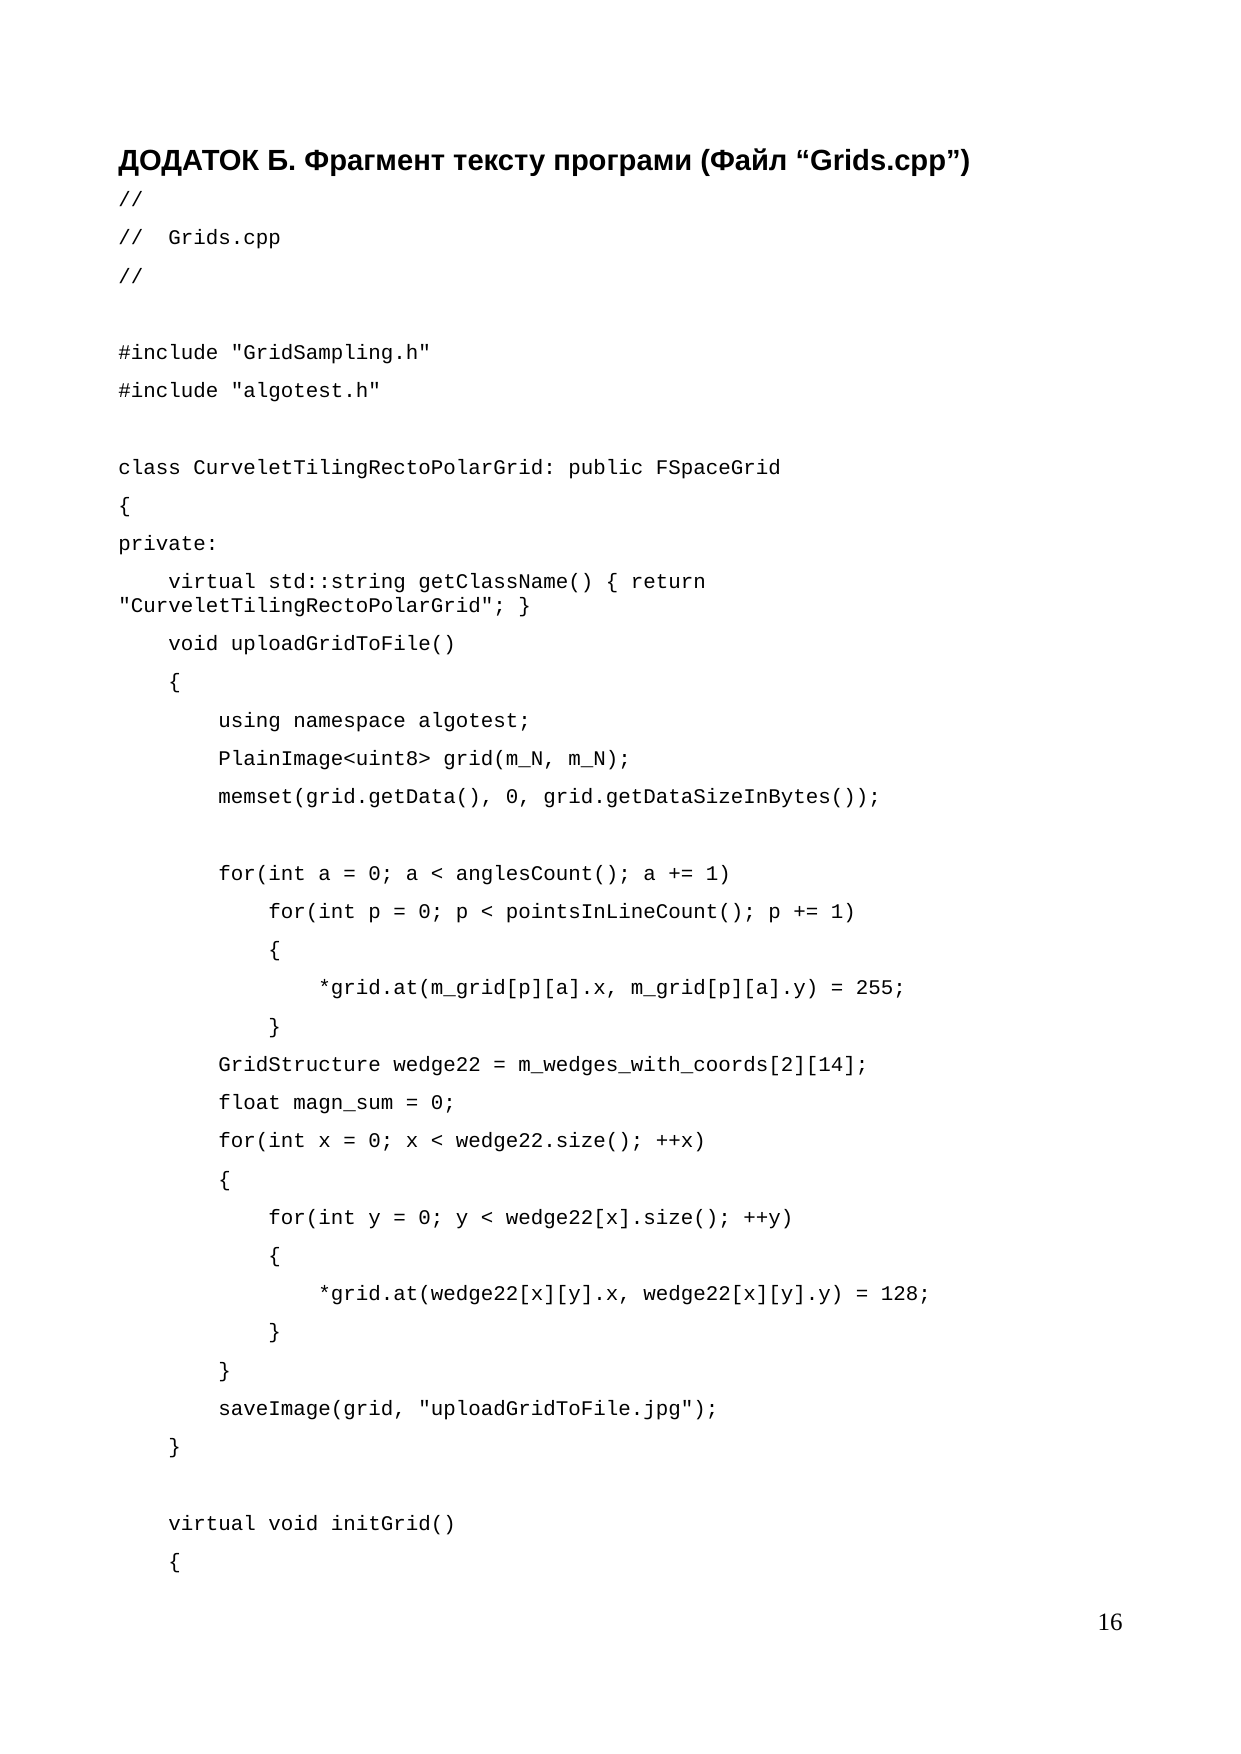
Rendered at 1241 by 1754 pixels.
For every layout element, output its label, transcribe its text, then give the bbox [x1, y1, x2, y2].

text // [118, 189, 1122, 213]
text using namespace algotest; [118, 710, 1122, 733]
text memset(grid.getData(), 0, grid.getDataSizeInBytes()); [118, 786, 1122, 810]
text PlainImage<uint8> grid(m_N, m_N); [118, 748, 1122, 772]
text } [118, 1436, 1122, 1460]
text class CurveletTilingRectoPolarGrid: public FSpaceGrid [118, 457, 1122, 480]
text { [118, 1168, 1122, 1192]
text // Grids.cpp [118, 227, 1122, 251]
text } [118, 1360, 1122, 1383]
text for(int y = 0; y < wedge22[x].size(); ++y) [118, 1207, 1122, 1230]
text saveImage(grid, "uploadGridToFile.jpg"); [118, 1398, 1122, 1422]
text *grid.at(m_grid[p][a].x, m_grid[p][a].y) = 255; [118, 977, 1122, 1001]
text private: [118, 533, 1122, 557]
text { [118, 1551, 1122, 1574]
text #include "GridSampling.h" [118, 342, 1122, 366]
text } [118, 1016, 1122, 1039]
text virtual void initGrid() [118, 1513, 1122, 1536]
text // [118, 266, 1122, 289]
text { [118, 672, 1122, 695]
text void uploadGridToFile() [118, 633, 1122, 657]
text *grid.at(wedge22[x][y].x, wedge22[x][y].y) = 128; [118, 1283, 1122, 1307]
text { [118, 1245, 1122, 1269]
text { [118, 495, 1122, 519]
text #include "algotest.h" [118, 380, 1122, 404]
text GridStructure wedge22 = m_wedges_with_coords[2][14]; [118, 1054, 1122, 1077]
text } [118, 1321, 1122, 1345]
text for(int p = 0; p < pointsInLineCount(); p += 1) [118, 901, 1122, 924]
subtitle ДОДАТОК Б. Фрагмент тексту програми (Файл “Grids.cpp”) [118, 143, 1122, 177]
text for(int x = 0; x < wedge22.size(); ++x) [118, 1130, 1122, 1154]
text virtual std::string getClassName() { return "CurveletTilingRectoPolarGrid"; } [118, 571, 1122, 619]
text float magn_sum = 0; [118, 1092, 1122, 1116]
text { [118, 939, 1122, 963]
text for(int a = 0; a < anglesCount(); a += 1) [118, 863, 1122, 886]
